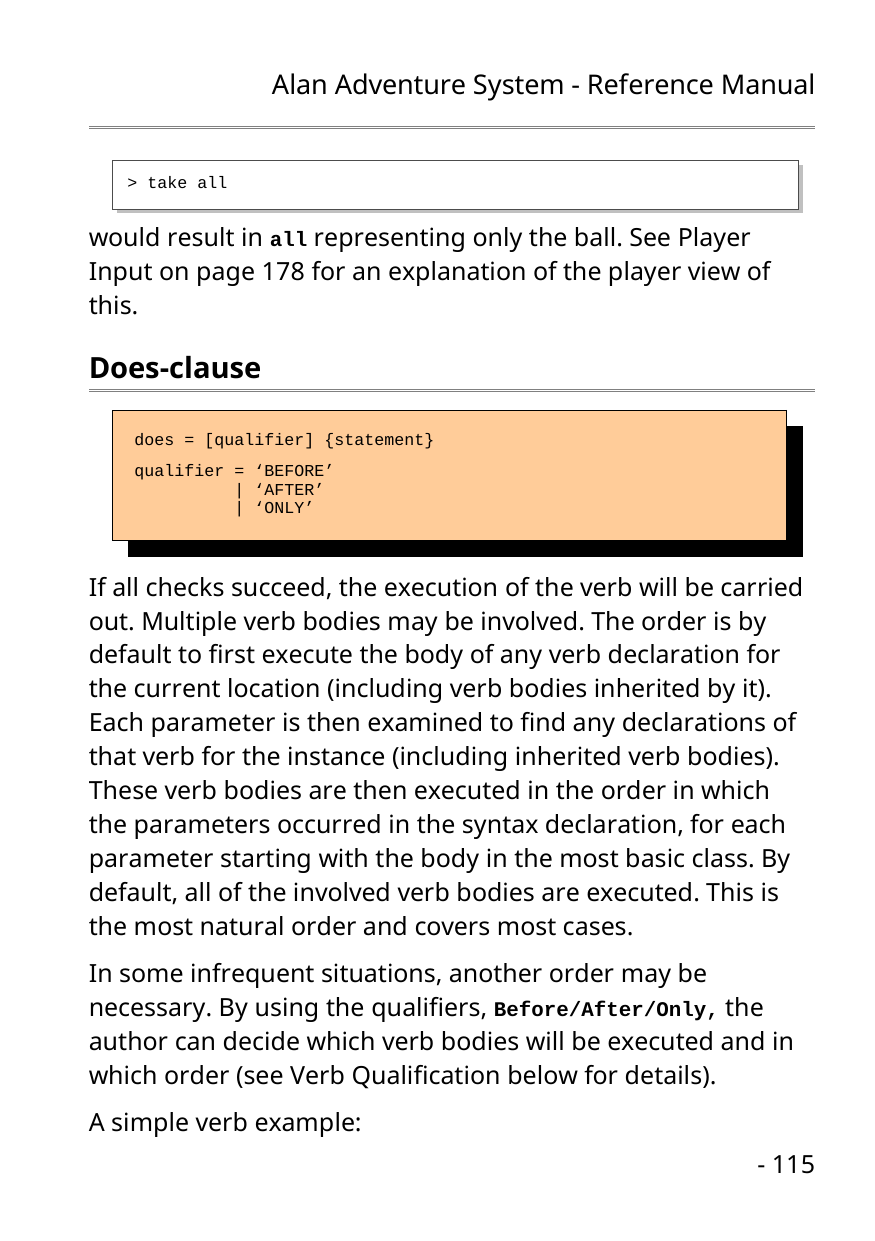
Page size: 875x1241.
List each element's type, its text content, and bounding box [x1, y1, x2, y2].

text would result in all representing only the ball. See Player Input on page 140 for an explanation of the player view of this. [88, 220, 815, 322]
text qualifier = ‘BEFORE’ | ‘AFTER’ | ‘ONLY’ [113, 441, 786, 540]
text A simple verb example: [88, 1105, 815, 1139]
subtitle Does-clause [88, 347, 815, 391]
text In some infrequent situations, another order may be necessary. By using the qualifiers, Before/After/Only, the author can decide which verb bodies will be executed and in which order (see Verb Qualification below for de­tails). [88, 956, 815, 1092]
text does = [qualifier] {statement} [113, 411, 786, 441]
text > take all [113, 161, 798, 209]
text If all checks succeed, the execution of the verb will be carried out. Multiple verb bodies may be involved. The order is by default to first execute the body of any verb declaration for the current location (including verb bodies inherited by it). Each parameter is then examined to find any declarations of that verb for the instance (including inherited verb bodies). These verb bodies are then executed in the order in which the parameters occurred in the syntax declaration, for each parameter starting with the body in the most basic class. By default, all of the involved verb bodies are executed. This is the most natural order and covers most cases. [88, 569, 815, 943]
